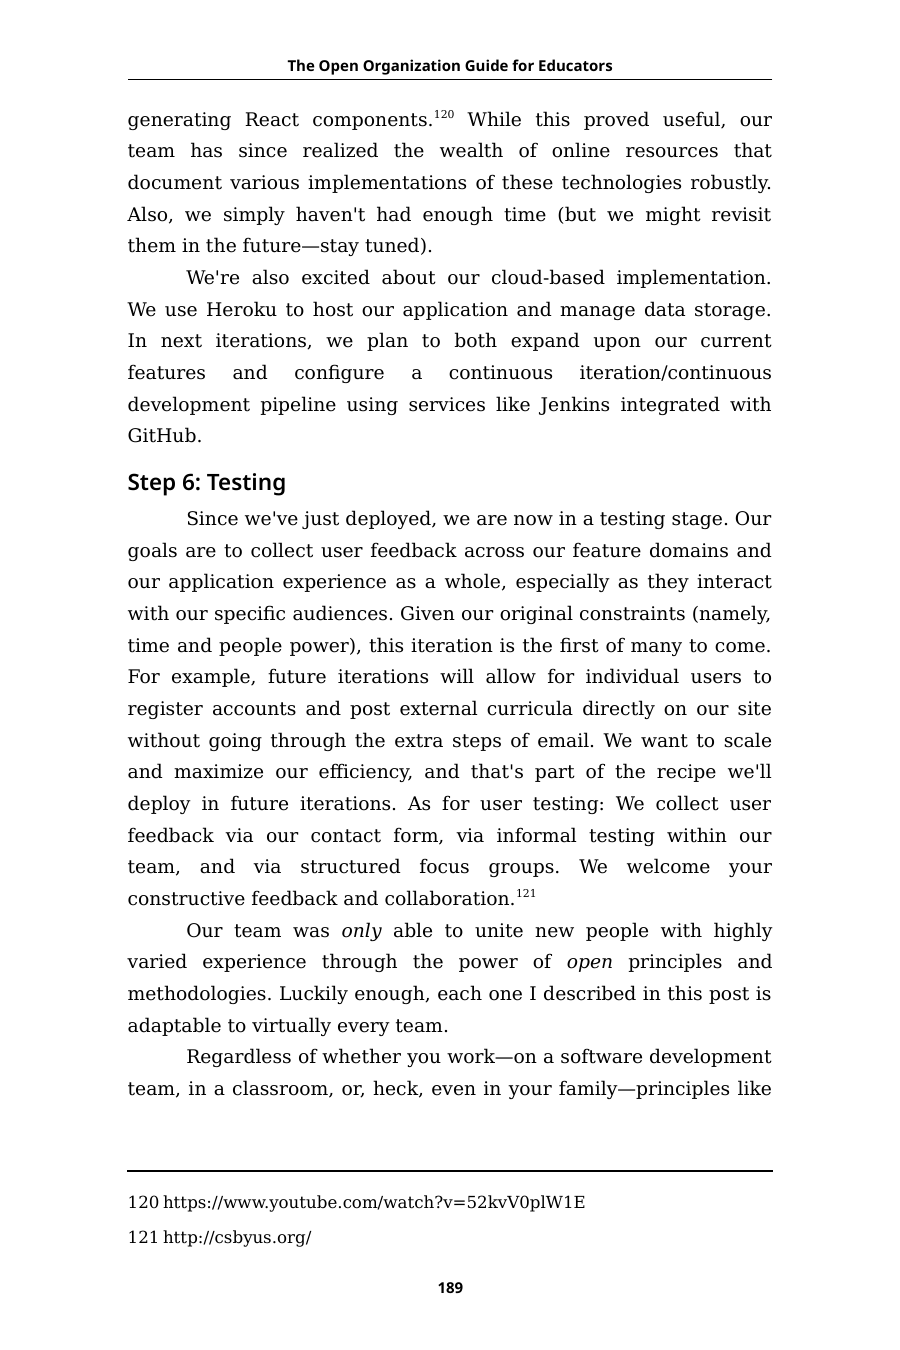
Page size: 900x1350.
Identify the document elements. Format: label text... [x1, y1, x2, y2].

subtitle Step 6: Testing [127, 469, 772, 496]
text Since we've just deployed, we are now in a testing stage. Our goals are to collect user feedback across our feature domains and our application experience as a whole, especially as they interact with our specific audiences. Given our original constraints (namely, time and people power), this iteration is the first of many to come. For example, future iterations will allow for individual users to register accounts and post external curricula directly on our site without going through the extra steps of email. We want to scale and maximize our efficiency, and that's part of the recipe we'll deploy in future iterations. As for user testing: We collect user feedback via our contact form, via informal testing within our team, and via structured focus groups. We welcome your constructive feedback and collaboration. [127, 508, 772, 910]
text http://csbyus.org/ [127, 1228, 772, 1247]
text generating React components. While this proved useful, our team has since realized the wealth of online resources that document various implementations of these technologies robustly. Also, we simply haven't had enough time (but we might revisit them in the future—stay tuned). [127, 109, 772, 257]
text We're also excited about our cloud-based implementation. We use Heroku to host our application and manage data storage. In next iterations, we plan to both expand upon our current features and configure a continuous iteration/continuous development pipeline using services like Jenkins integrated with GitHub. [127, 267, 772, 447]
text Regardless of whether you work—on a software development team, in a classroom, or, heck, even in your family—principles like [127, 1046, 772, 1100]
text https://www.youtube.com/watch?v=52kvV0plW1E [127, 1193, 772, 1213]
text Our team was only able to unite new people with highly varied experience through the power of open principles and methodologies. Luckily enough, each one I described in this post is adaptable to virtually every team. [127, 920, 772, 1037]
